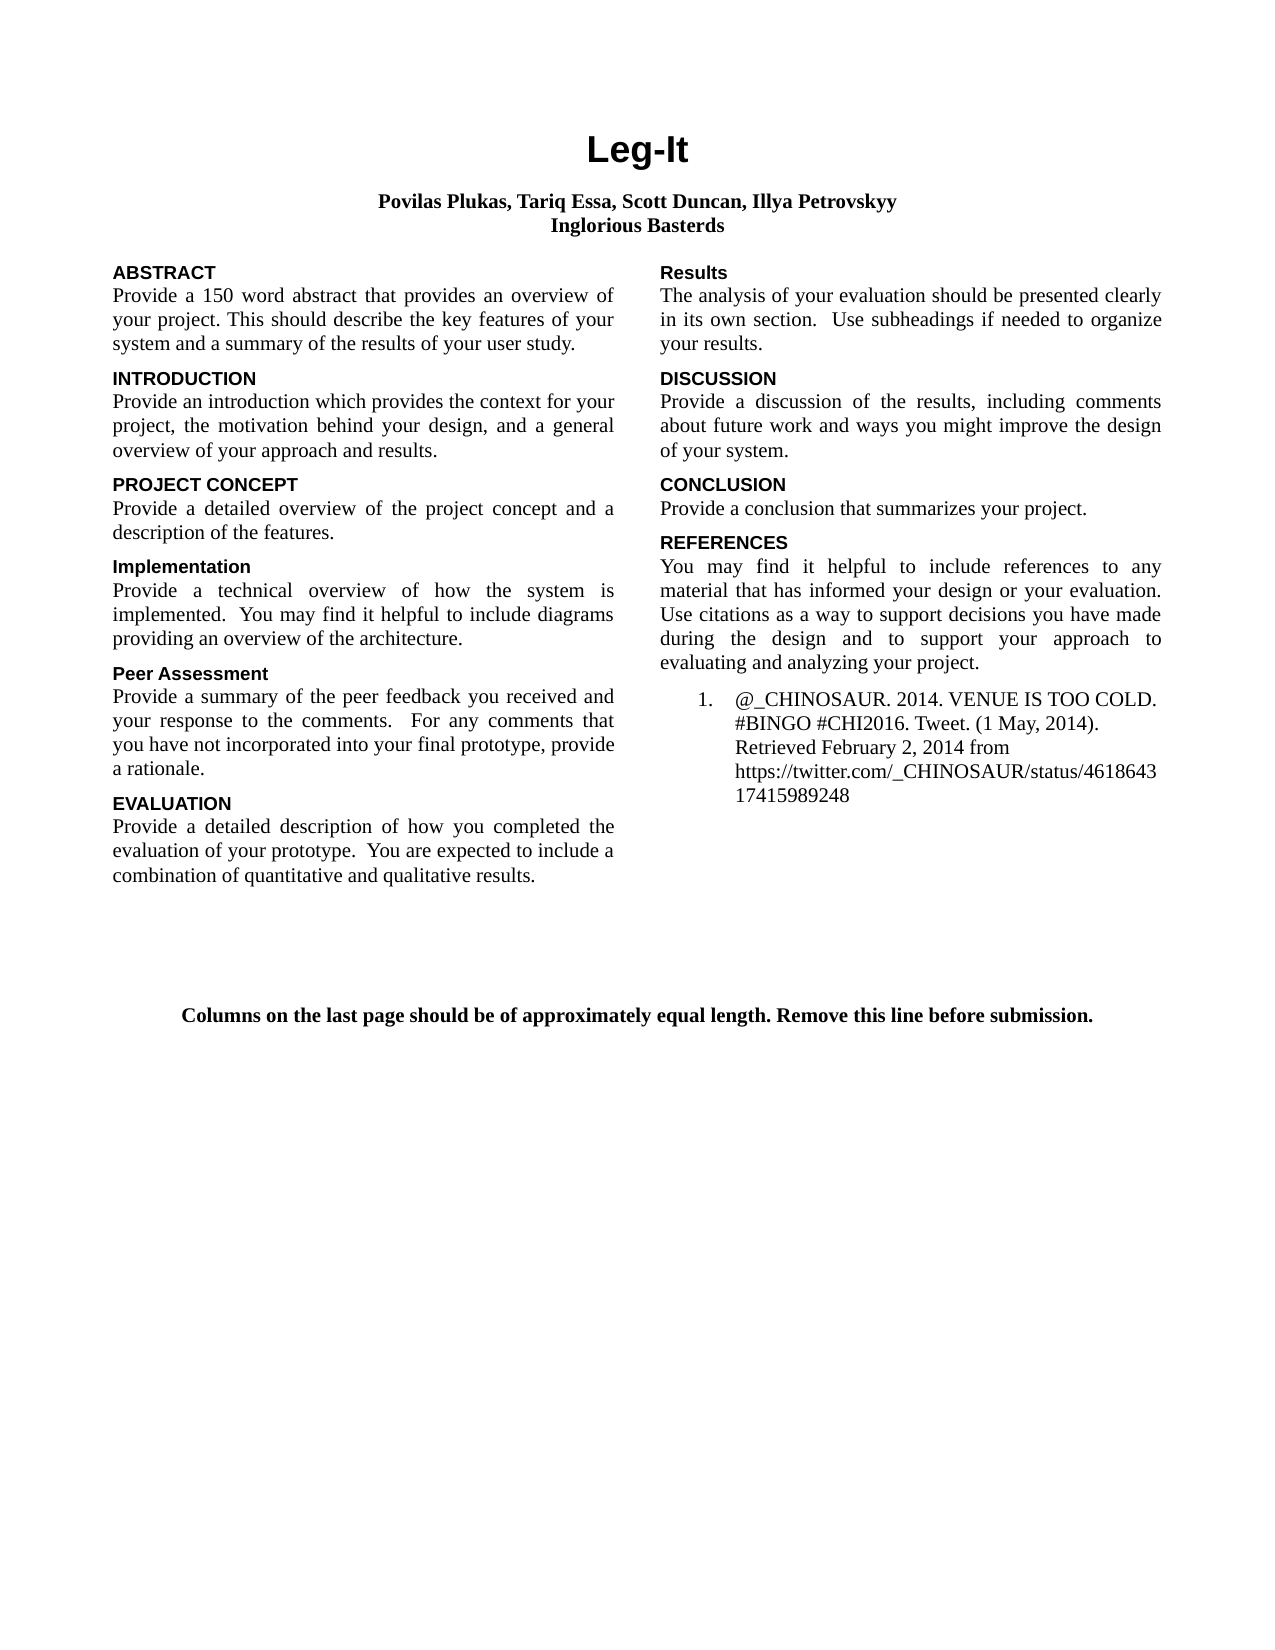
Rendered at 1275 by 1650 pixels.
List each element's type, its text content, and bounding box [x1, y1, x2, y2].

text Provide a technical overview of how the system is implemented. You may find it helpful to include diagrams providing an overview of the architecture. [112, 578, 615, 650]
text Provide a 150 word abstract that provides an overview of your project. This should describe the key features of your system and a summary of the results of your user study. [112, 283, 615, 355]
subtitle REFERENCES [660, 532, 1162, 554]
text Columns on the last page should be of approximately equal length. Remove this line before submission. [112, 1003, 1162, 1027]
text Provide a summary of the peer feedback you received and your response to the comments. For any comments that you have not incorporated into your final prototype, provide a rationale. [112, 684, 615, 780]
subtitle Project Concept [112, 474, 615, 496]
text Povilas Plukas, Tariq Essa, Scott Duncan, Illya Petrovskyy [112, 189, 1162, 213]
text Provide a conclusion that summarizes your project. [660, 496, 1162, 520]
text Provide a discussion of the results, including comments about future work and ways you might improve the design of your system. [660, 389, 1162, 462]
subtitle Implementation [112, 556, 615, 578]
subtitle Peer Assessment [112, 662, 615, 684]
subtitle Evaluation [112, 793, 615, 814]
title Leg-It [112, 127, 1162, 171]
text Inglorious Basterds [112, 213, 1162, 237]
subtitle DIscussion [660, 368, 1162, 389]
text Provide a detailed description of how you completed the evaluation of your prototype. You are expected to include a combination of quantitative and qualitative results. [112, 814, 615, 887]
subtitle Conclusion [660, 474, 1162, 496]
text Provide a detailed overview of the project concept and a description of the features. [112, 496, 615, 544]
subtitle INTRODUCTION [112, 368, 615, 389]
subtitle ABSTRACT [112, 262, 615, 283]
subtitle Results [660, 262, 1162, 283]
text Provide an introduction which provides the context for your project, the motivation behind your design, and a general overview of your approach and results. [112, 389, 615, 462]
text You may find it helpful to include references to any material that has informed your design or your evaluation. Use citations as a way to support decisions you have made during the design and to support your approach to evaluating and analyzing your project. [660, 554, 1162, 674]
text The analysis of your evaluation should be presented clearly in its own section. Use subheadings if needed to organize your results. [660, 283, 1162, 355]
list @_CHINOSAUR. 2014. VENUE IS TOO COLD. #BINGO #CHI2016. Tweet. (1 May, 2014). Retrieved February 2, 2014 from https://twitter.com/_CHINOSAUR/status/461864317415989248 [697, 687, 1162, 807]
